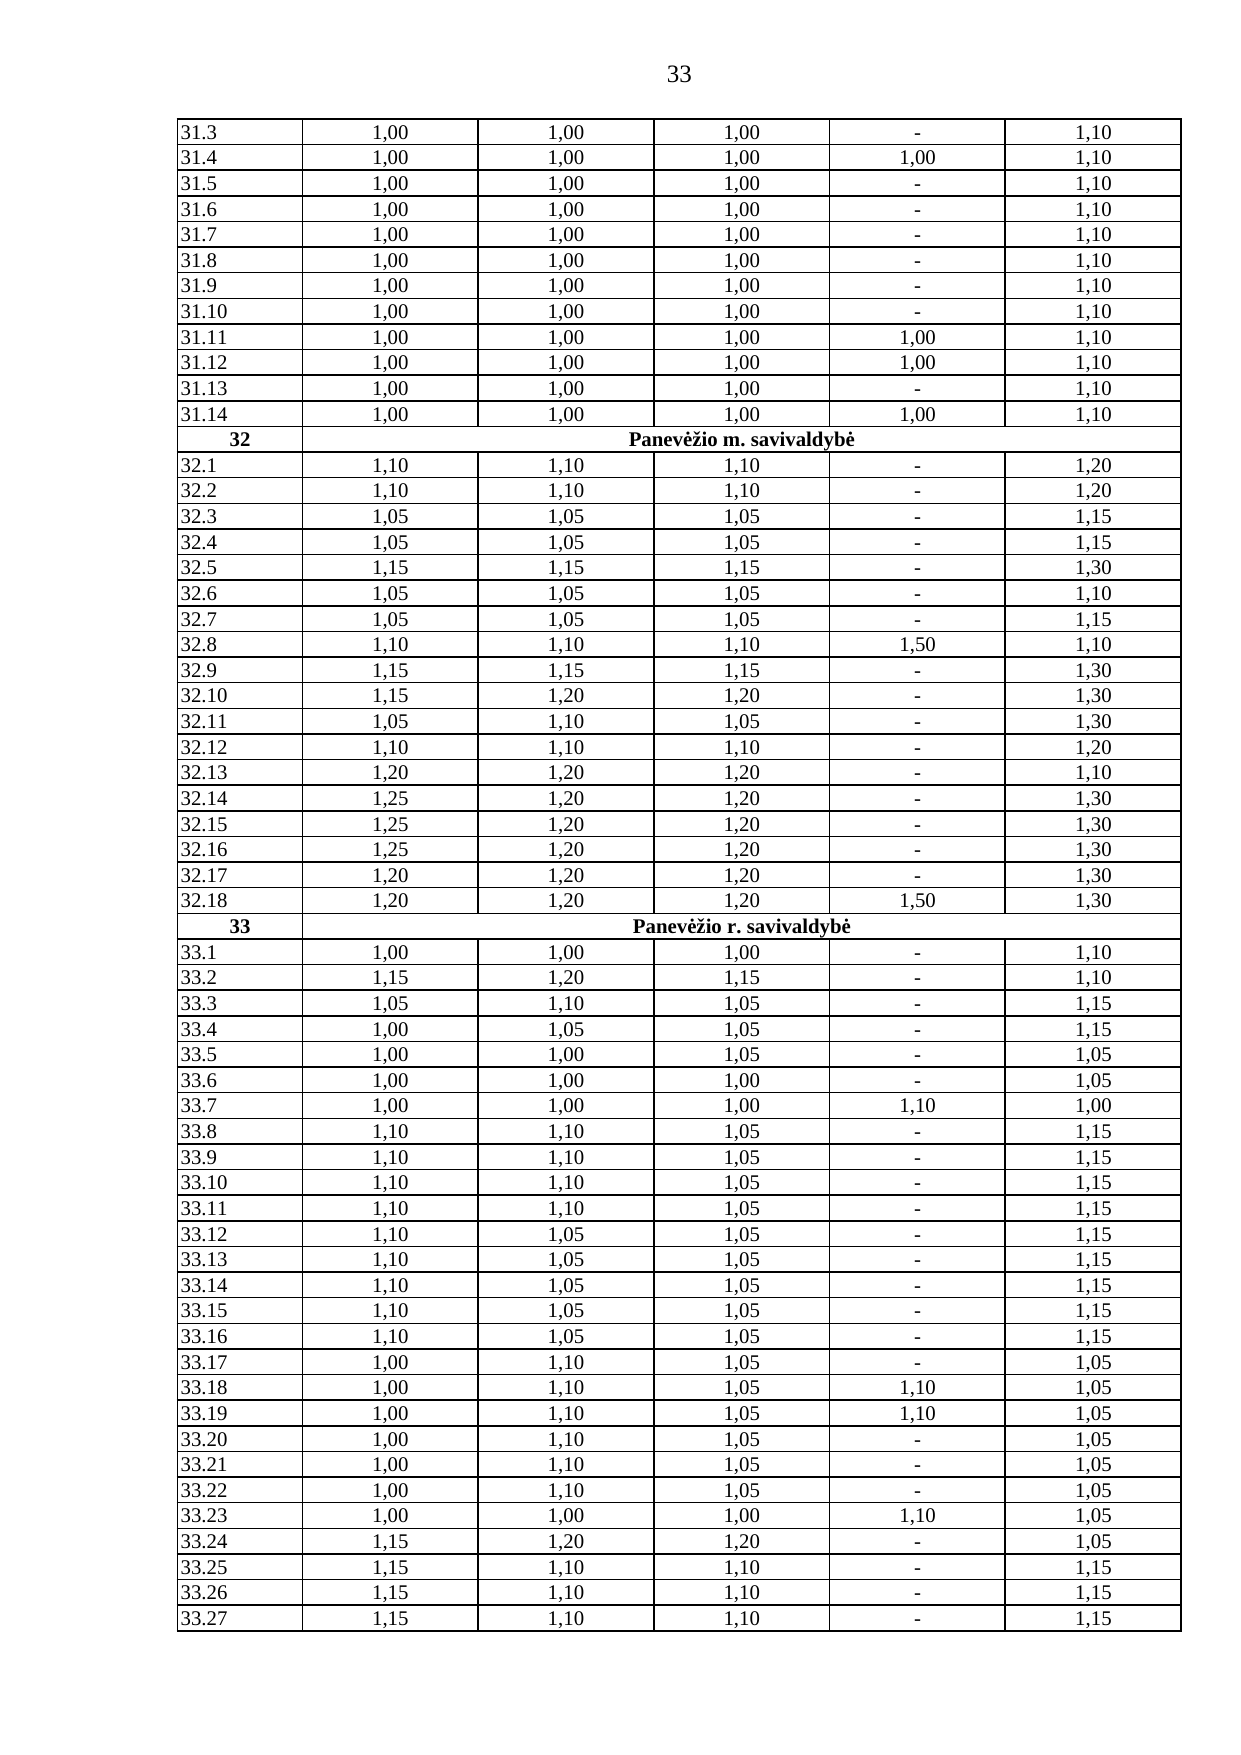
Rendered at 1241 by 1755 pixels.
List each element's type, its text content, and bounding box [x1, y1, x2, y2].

table_cell 1,05 [655, 1427, 829, 1451]
table_cell 1,05 [303, 530, 477, 554]
table_cell - [830, 1068, 1004, 1092]
table_cell - [830, 863, 1004, 887]
table_cell 1,10 [655, 1606, 829, 1630]
table_cell 32.12 [178, 735, 302, 759]
table_cell 1,20 [303, 760, 477, 784]
table_cell 1,15 [303, 555, 477, 579]
table_cell 1,30 [1006, 709, 1180, 733]
table_cell 1,15 [1006, 1017, 1180, 1041]
table_cell 1,10 [1006, 581, 1180, 605]
table_cell 1,00 [655, 120, 829, 144]
table_cell - [830, 197, 1004, 221]
table_cell 1,00 [303, 1503, 477, 1527]
table_cell 1,00 [1006, 1093, 1180, 1117]
table_cell - [830, 1042, 1004, 1066]
table_cell 1,00 [479, 940, 653, 964]
table_cell 32.11 [178, 709, 302, 733]
table_cell 1,05 [303, 581, 477, 605]
table_cell 1,05 [655, 607, 829, 631]
table_cell 1,00 [303, 1068, 477, 1092]
table_cell 1,30 [1006, 555, 1180, 579]
table_cell 1,10 [1006, 760, 1180, 784]
table_cell 33.16 [178, 1324, 302, 1348]
table_cell 1,00 [303, 1350, 477, 1374]
table_cell 1,00 [655, 273, 829, 297]
table_cell - [830, 965, 1004, 989]
table_cell - [830, 735, 1004, 759]
table_cell 1,05 [1006, 1350, 1180, 1374]
table_cell 33.26 [178, 1580, 302, 1604]
table_cell 1,05 [479, 504, 653, 528]
table_cell - [830, 709, 1004, 733]
table_cell 1,20 [1006, 735, 1180, 759]
table_cell 1,10 [479, 453, 653, 477]
table_cell 33.4 [178, 1017, 302, 1041]
table_cell 32.13 [178, 760, 302, 784]
table_cell 1,00 [655, 376, 829, 400]
table_cell 1,10 [479, 1145, 653, 1169]
table_cell 32.17 [178, 863, 302, 887]
table_cell 1,05 [1006, 1503, 1180, 1527]
table_cell 1,15 [1006, 1145, 1180, 1169]
table_cell 1,00 [303, 299, 477, 323]
table_cell 1,00 [830, 350, 1004, 374]
table_cell - [830, 1298, 1004, 1322]
table_cell 1,20 [479, 1529, 653, 1553]
table_cell 1,00 [655, 1503, 829, 1527]
table_cell 1,10 [303, 1119, 477, 1143]
table_cell 1,15 [1006, 1170, 1180, 1194]
table_cell 1,30 [1006, 786, 1180, 810]
table_cell 1,10 [479, 1350, 653, 1374]
table_cell 1,10 [479, 1452, 653, 1476]
table_cell 1,10 [479, 1170, 653, 1194]
table_cell 1,00 [655, 299, 829, 323]
table_cell 33.18 [178, 1375, 302, 1399]
table_cell 1,05 [655, 1119, 829, 1143]
table_cell 31.8 [178, 248, 302, 272]
table_cell 1,20 [303, 863, 477, 887]
table_cell 1,00 [479, 350, 653, 374]
table_cell 1,10 [655, 453, 829, 477]
table_cell 33.5 [178, 1042, 302, 1066]
table_cell 1,00 [303, 940, 477, 964]
table_cell 1,00 [655, 325, 829, 349]
table_cell 1,15 [655, 555, 829, 579]
table_cell 32.7 [178, 607, 302, 631]
table_cell 1,30 [1006, 863, 1180, 887]
table_cell 1,20 [479, 683, 653, 707]
table_cell 1,05 [303, 504, 477, 528]
table_cell 31.4 [178, 145, 302, 169]
table_cell 1,20 [479, 863, 653, 887]
table_cell 1,10 [1006, 965, 1180, 989]
table_cell 32.3 [178, 504, 302, 528]
table_cell 1,00 [655, 350, 829, 374]
table_cell 1,10 [303, 1273, 477, 1297]
table_cell 32.5 [178, 555, 302, 579]
table_cell 33.17 [178, 1350, 302, 1374]
table_cell 32.6 [178, 581, 302, 605]
table_cell 1,10 [303, 1324, 477, 1348]
table_cell 1,10 [1006, 299, 1180, 323]
table_cell 1,10 [1006, 376, 1180, 400]
table_cell 1,00 [830, 145, 1004, 169]
table_cell 1,05 [655, 1247, 829, 1271]
table_cell - [830, 1145, 1004, 1169]
table_cell 1,15 [303, 683, 477, 707]
table_cell 1,00 [479, 1503, 653, 1527]
table_cell - [830, 478, 1004, 502]
table_cell 33.11 [178, 1196, 302, 1220]
table_cell 1,05 [479, 1247, 653, 1271]
table_cell 1,10 [830, 1093, 1004, 1117]
table_cell - [830, 1350, 1004, 1374]
table_cell 1,00 [655, 222, 829, 246]
table_cell 1,00 [655, 248, 829, 272]
table_cell 1,20 [655, 837, 829, 861]
table_cell 33.7 [178, 1093, 302, 1117]
table_cell 1,05 [479, 581, 653, 605]
table_cell 1,15 [303, 658, 477, 682]
table_cell 1,15 [1006, 991, 1180, 1015]
table_cell - [830, 1529, 1004, 1553]
table_cell 1,15 [479, 658, 653, 682]
table_cell - [830, 581, 1004, 605]
table_cell 31.7 [178, 222, 302, 246]
table_cell 1,10 [303, 1170, 477, 1194]
table_cell 1,00 [303, 171, 477, 195]
table_cell 1,10 [1006, 120, 1180, 144]
table_cell 1,00 [479, 273, 653, 297]
table_cell 1,25 [303, 812, 477, 836]
table_cell 1,05 [655, 1042, 829, 1066]
table_cell - [830, 273, 1004, 297]
table_cell 1,05 [655, 1196, 829, 1220]
table_cell 32.16 [178, 837, 302, 861]
table_cell 1,20 [655, 1529, 829, 1553]
table_cell - [830, 171, 1004, 195]
table_cell 1,00 [479, 376, 653, 400]
table_cell 1,15 [1006, 1298, 1180, 1322]
table_cell 32 [178, 427, 302, 451]
table_cell 33.6 [178, 1068, 302, 1092]
table_cell 1,10 [830, 1401, 1004, 1425]
table_cell 1,00 [479, 145, 653, 169]
table_cell - [830, 1427, 1004, 1451]
table_cell 1,10 [1006, 222, 1180, 246]
table_cell 1,00 [655, 197, 829, 221]
table_cell 1,15 [303, 1529, 477, 1553]
table_cell 1,10 [479, 735, 653, 759]
table_cell 1,10 [303, 1247, 477, 1271]
table_cell 31.3 [178, 120, 302, 144]
table_cell 1,05 [1006, 1068, 1180, 1092]
table_cell 1,15 [1006, 607, 1180, 631]
table_cell 1,00 [655, 145, 829, 169]
table_cell 1,15 [303, 1580, 477, 1604]
table_cell 1,20 [1006, 453, 1180, 477]
table_cell 1,15 [655, 965, 829, 989]
table_cell 1,15 [1006, 1196, 1180, 1220]
table_cell 1,10 [655, 735, 829, 759]
table_cell 1,10 [303, 1196, 477, 1220]
table_cell 1,10 [479, 1580, 653, 1604]
table_cell 1,15 [1006, 1555, 1180, 1579]
table_cell 32.4 [178, 530, 302, 554]
table_cell 1,10 [1006, 197, 1180, 221]
table_cell 1,10 [1006, 325, 1180, 349]
table_cell 1,20 [479, 760, 653, 784]
table_cell 1,10 [479, 1401, 653, 1425]
table_cell 1,50 [830, 632, 1004, 656]
table_cell 1,10 [1006, 248, 1180, 272]
table_cell - [830, 1580, 1004, 1604]
table_cell - [830, 555, 1004, 579]
table_cell 1,10 [303, 735, 477, 759]
table_cell 1,20 [655, 888, 829, 912]
table_cell - [830, 837, 1004, 861]
table_cell - [830, 1452, 1004, 1476]
table_cell 1,10 [479, 1375, 653, 1399]
table_cell 1,00 [303, 1042, 477, 1066]
table_cell 1,05 [303, 607, 477, 631]
table_cell 1,10 [303, 478, 477, 502]
table_cell 33.14 [178, 1273, 302, 1297]
table_cell 32.15 [178, 812, 302, 836]
table_cell 1,00 [303, 222, 477, 246]
table_cell 1,00 [655, 1093, 829, 1117]
table_cell 32.2 [178, 478, 302, 502]
table_cell - [830, 1222, 1004, 1246]
table_cell 1,00 [303, 1375, 477, 1399]
table_cell 1,10 [479, 632, 653, 656]
table_cell - [830, 504, 1004, 528]
table_cell 1,10 [655, 1555, 829, 1579]
table_cell 1,00 [479, 299, 653, 323]
table_cell 1,10 [479, 478, 653, 502]
table_cell 31.14 [178, 402, 302, 426]
table_cell 1,00 [303, 376, 477, 400]
table_cell 1,10 [830, 1375, 1004, 1399]
table_cell 33.22 [178, 1478, 302, 1502]
table_cell 31.11 [178, 325, 302, 349]
table_cell 1,30 [1006, 888, 1180, 912]
table_cell - [830, 991, 1004, 1015]
table_cell 1,00 [479, 1068, 653, 1092]
table_cell 1,05 [479, 607, 653, 631]
table_cell 1,15 [1006, 530, 1180, 554]
table_cell - [830, 607, 1004, 631]
table_cell 31.5 [178, 171, 302, 195]
table_cell 1,10 [830, 1503, 1004, 1527]
table_cell 33.24 [178, 1529, 302, 1553]
table_cell 1,50 [830, 888, 1004, 912]
table_cell 1,05 [655, 1017, 829, 1041]
table_cell 1,10 [1006, 171, 1180, 195]
table_cell 1,20 [303, 888, 477, 912]
table_cell 1,05 [479, 1298, 653, 1322]
table_cell - [830, 1017, 1004, 1041]
table_cell 1,10 [1006, 632, 1180, 656]
table_cell - [830, 222, 1004, 246]
table_cell - [830, 1119, 1004, 1143]
table_cell - [830, 1324, 1004, 1348]
table_cell 1,00 [479, 402, 653, 426]
table_cell 1,00 [303, 145, 477, 169]
table_cell 1,00 [655, 1068, 829, 1092]
table_cell 1,10 [655, 478, 829, 502]
table_cell - [830, 1247, 1004, 1271]
table_cell - [830, 299, 1004, 323]
table_cell 1,00 [655, 402, 829, 426]
table_cell - [830, 1555, 1004, 1579]
table_cell 1,20 [479, 812, 653, 836]
table_cell 1,10 [1006, 402, 1180, 426]
table_cell 1,30 [1006, 812, 1180, 836]
table_cell 1,05 [1006, 1529, 1180, 1553]
table_cell 32.14 [178, 786, 302, 810]
table_cell 1,00 [830, 325, 1004, 349]
table_cell 1,00 [303, 197, 477, 221]
table_cell 1,00 [303, 1093, 477, 1117]
table_cell 1,10 [303, 1145, 477, 1169]
table_cell 32.1 [178, 453, 302, 477]
table_cell 33.19 [178, 1401, 302, 1425]
table_cell 31.9 [178, 273, 302, 297]
table_cell - [830, 940, 1004, 964]
table_cell 1,00 [303, 248, 477, 272]
table_cell 1,10 [303, 632, 477, 656]
table_cell 1,20 [655, 863, 829, 887]
table_cell 33.27 [178, 1606, 302, 1630]
table_cell - [830, 1478, 1004, 1502]
table_cell 1,00 [479, 1093, 653, 1117]
table_cell 1,10 [479, 1478, 653, 1502]
table_cell - [830, 120, 1004, 144]
table_cell 1,10 [1006, 940, 1180, 964]
table_cell 1,05 [1006, 1401, 1180, 1425]
table_cell 31.12 [178, 350, 302, 374]
table_cell - [830, 530, 1004, 554]
table_cell 1,10 [303, 1222, 477, 1246]
table_cell 33.13 [178, 1247, 302, 1271]
table_cell 33.12 [178, 1222, 302, 1246]
table_cell 1,15 [1006, 1222, 1180, 1246]
table_cell 1,05 [655, 1452, 829, 1476]
table_cell 1,20 [655, 683, 829, 707]
table_cell 31.13 [178, 376, 302, 400]
table_cell 1,30 [1006, 837, 1180, 861]
table_cell 1,05 [303, 991, 477, 1015]
table_cell 1,20 [655, 812, 829, 836]
table_cell 1,10 [655, 1580, 829, 1604]
table_cell 1,15 [1006, 1324, 1180, 1348]
table_cell 1,10 [479, 1555, 653, 1579]
table_cell 1,00 [830, 402, 1004, 426]
table_cell 1,25 [303, 837, 477, 861]
table_cell - [830, 1170, 1004, 1194]
table_cell 1,00 [479, 325, 653, 349]
table_cell 1,00 [303, 1401, 477, 1425]
table_cell 1,00 [655, 940, 829, 964]
table_cell 1,10 [479, 991, 653, 1015]
table_cell 33.21 [178, 1452, 302, 1476]
table_cell 1,05 [479, 530, 653, 554]
table_cell 1,15 [303, 1555, 477, 1579]
table_cell 1,05 [1006, 1042, 1180, 1066]
table_cell 1,30 [1006, 683, 1180, 707]
table_cell 1,20 [479, 965, 653, 989]
table_cell 1,15 [479, 555, 653, 579]
table_cell 31.10 [178, 299, 302, 323]
table_cell 1,15 [1006, 504, 1180, 528]
table_cell 1,05 [655, 1170, 829, 1194]
table_cell 1,00 [479, 171, 653, 195]
table_cell 1,25 [303, 786, 477, 810]
table_cell 1,00 [303, 1017, 477, 1041]
table_cell - [830, 1273, 1004, 1297]
table_cell 1,10 [479, 1427, 653, 1451]
table_cell 1,00 [303, 1427, 477, 1451]
table_cell - [830, 1606, 1004, 1630]
table_cell - [830, 760, 1004, 784]
table_cell 1,00 [479, 1042, 653, 1066]
table_cell 1,10 [479, 1119, 653, 1143]
table_cell 33.15 [178, 1298, 302, 1322]
table_cell 1,05 [655, 1478, 829, 1502]
table_cell 33.10 [178, 1170, 302, 1194]
table_cell 1,15 [303, 965, 477, 989]
table_cell 1,10 [1006, 145, 1180, 169]
table_cell 1,20 [479, 888, 653, 912]
table_cell 1,00 [655, 171, 829, 195]
table_cell 1,05 [1006, 1452, 1180, 1476]
table_cell 1,05 [655, 709, 829, 733]
table_cell 1,00 [303, 325, 477, 349]
table_cell 33.8 [178, 1119, 302, 1143]
table_cell 1,20 [1006, 478, 1180, 502]
table_cell 1,20 [479, 837, 653, 861]
table_cell 1,00 [303, 1452, 477, 1476]
table_cell - [830, 453, 1004, 477]
table_cell 1,00 [479, 222, 653, 246]
table_cell 33.9 [178, 1145, 302, 1169]
table_cell 1,05 [479, 1222, 653, 1246]
table_cell 1,00 [303, 350, 477, 374]
table_cell - [830, 812, 1004, 836]
table_cell 1,20 [655, 786, 829, 810]
table_cell 33.20 [178, 1427, 302, 1451]
table_cell 1,10 [1006, 350, 1180, 374]
table_cell 1,05 [655, 1222, 829, 1246]
table_cell 31.6 [178, 197, 302, 221]
table_cell - [830, 786, 1004, 810]
table_cell 1,30 [1006, 658, 1180, 682]
table_cell 1,05 [1006, 1427, 1180, 1451]
table_cell 1,10 [303, 1298, 477, 1322]
table_cell - [830, 376, 1004, 400]
table_cell Panevėžio r. savivaldybė [303, 914, 1180, 938]
table_cell 1,10 [655, 632, 829, 656]
table_cell 1,05 [655, 1145, 829, 1169]
table_cell 1,10 [303, 453, 477, 477]
table_cell 32.18 [178, 888, 302, 912]
table_cell Panevėžio m. savivaldybė [303, 427, 1180, 451]
table_cell 1,05 [1006, 1478, 1180, 1502]
table_cell 1,10 [479, 709, 653, 733]
table_cell 1,10 [479, 1606, 653, 1630]
table_cell 1,15 [1006, 1273, 1180, 1297]
table_cell - [830, 683, 1004, 707]
table_cell 1,10 [479, 1196, 653, 1220]
table_cell 1,05 [655, 1375, 829, 1399]
table_cell - [830, 658, 1004, 682]
table_cell 1,15 [1006, 1247, 1180, 1271]
table_cell 33 [178, 914, 302, 938]
table_cell - [830, 248, 1004, 272]
table_cell 1,00 [303, 402, 477, 426]
table_cell 33.3 [178, 991, 302, 1015]
table_cell 1,05 [479, 1324, 653, 1348]
table_cell 1,00 [479, 120, 653, 144]
table_cell 1,05 [655, 530, 829, 554]
table_cell 1,05 [655, 1324, 829, 1348]
table_cell 1,05 [655, 1298, 829, 1322]
table_cell 1,00 [303, 120, 477, 144]
table_cell 1,00 [479, 248, 653, 272]
table_cell 1,15 [303, 1606, 477, 1630]
table_cell 33.2 [178, 965, 302, 989]
table_cell 1,00 [479, 197, 653, 221]
table_cell 1,00 [303, 273, 477, 297]
table_cell 32.9 [178, 658, 302, 682]
table_cell 1,05 [655, 1273, 829, 1297]
table_cell 1,00 [303, 1478, 477, 1502]
table_cell 1,05 [655, 1401, 829, 1425]
table_cell 1,05 [655, 504, 829, 528]
table_cell 1,05 [479, 1273, 653, 1297]
table_cell 1,15 [655, 658, 829, 682]
table_cell 1,15 [1006, 1580, 1180, 1604]
table_cell 1,05 [655, 581, 829, 605]
table_cell 33.1 [178, 940, 302, 964]
table_cell 32.8 [178, 632, 302, 656]
table_cell 33.23 [178, 1503, 302, 1527]
table_cell - [830, 1196, 1004, 1220]
table_cell 1,05 [655, 1350, 829, 1374]
table_cell 33.25 [178, 1555, 302, 1579]
table_cell 1,05 [303, 709, 477, 733]
table_cell 1,15 [1006, 1606, 1180, 1630]
table_cell 1,05 [479, 1017, 653, 1041]
table_cell 32.10 [178, 683, 302, 707]
table_cell 1,05 [1006, 1375, 1180, 1399]
table_cell 1,05 [655, 991, 829, 1015]
table_cell 1,15 [1006, 1119, 1180, 1143]
table_cell 1,20 [655, 760, 829, 784]
table_cell 1,10 [1006, 273, 1180, 297]
table_cell 1,20 [479, 786, 653, 810]
